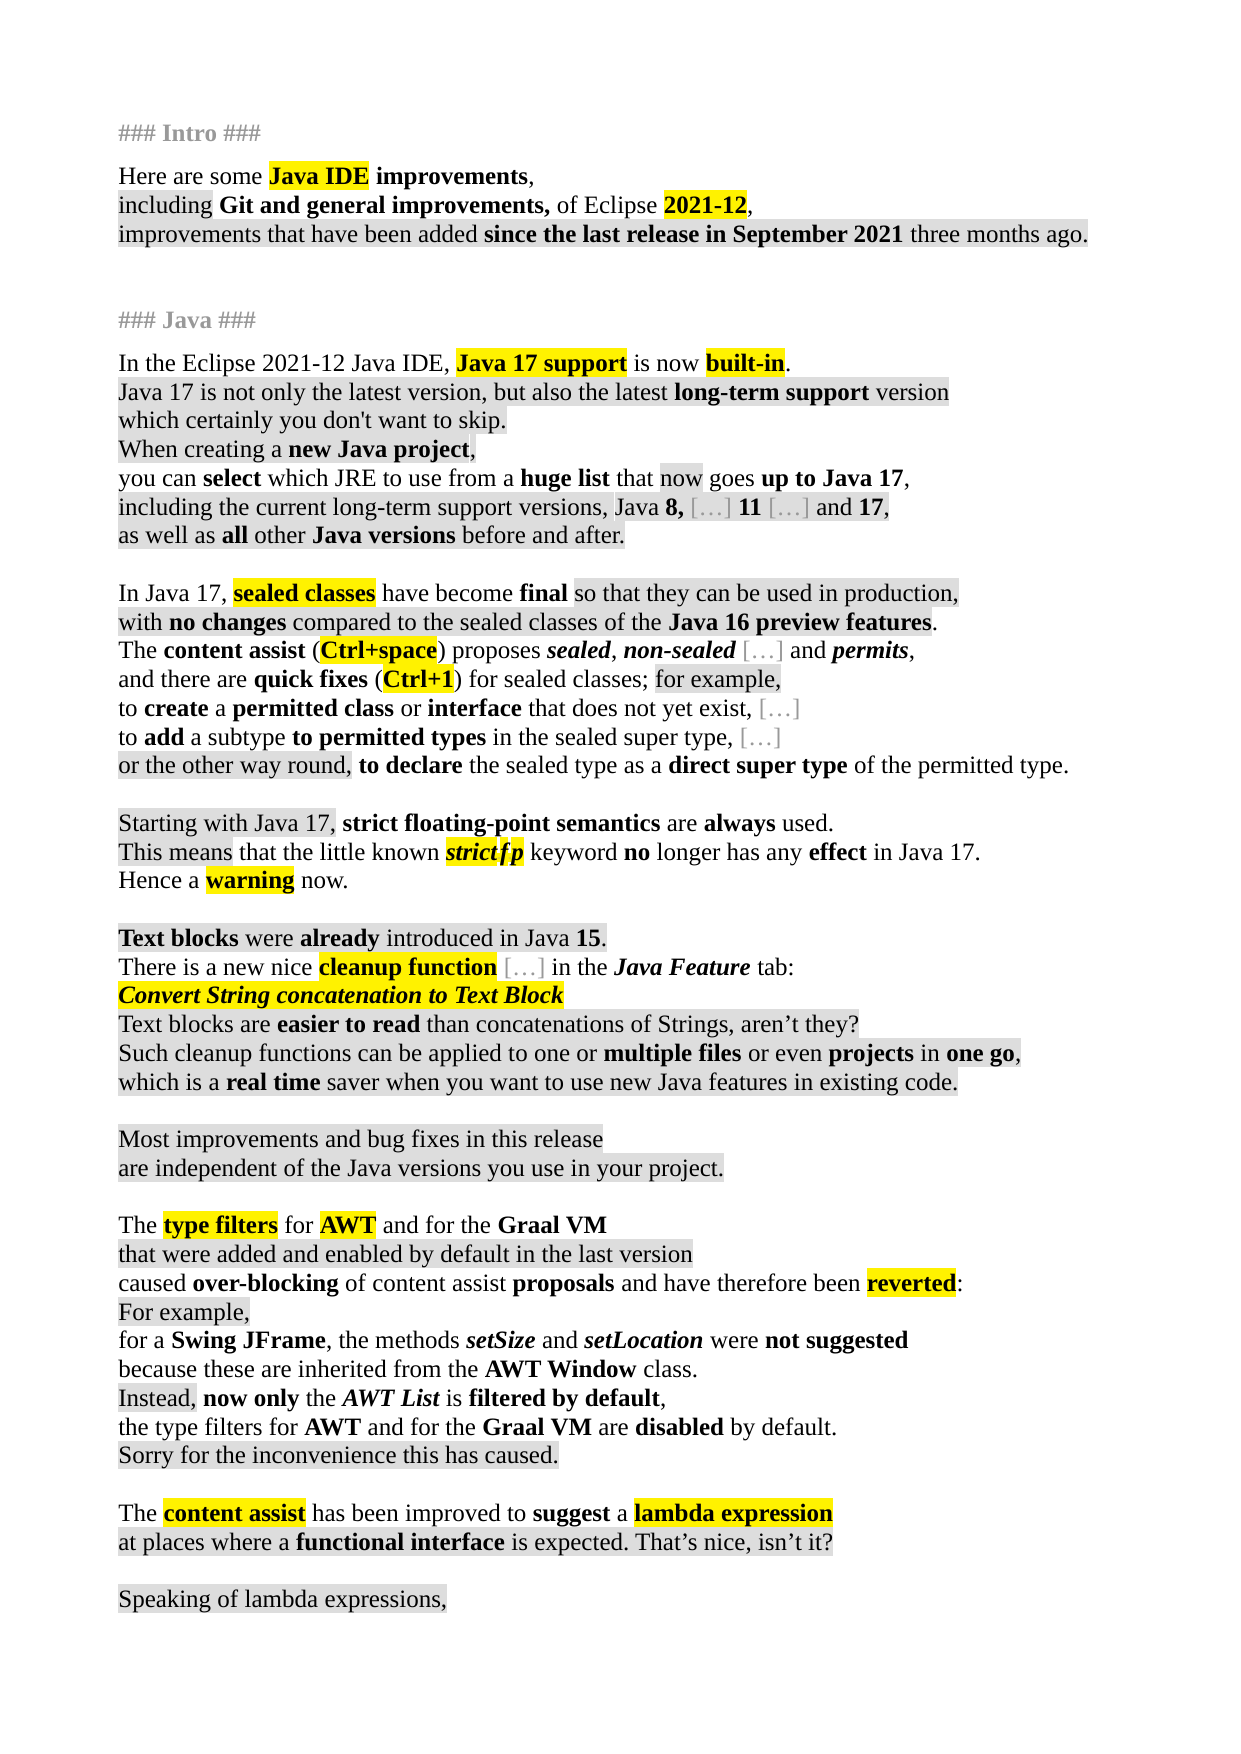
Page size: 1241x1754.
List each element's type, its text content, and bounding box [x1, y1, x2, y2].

text including Git and general improvements, of Eclipse 2021-12, [118, 190, 1122, 219]
text The content assist (Ctrl+space) proposes sealed, non-sealed […] and permits, [118, 636, 1122, 664]
text as well as all other Java versions before and after. [118, 521, 1122, 549]
text which is a real time saver when you want to use new Java features in existing code. [118, 1067, 1122, 1096]
text caused over-blocking of content assist proposals and have therefore been reverted: [118, 1268, 1122, 1297]
text Java 17 is not only the latest version, but also the latest long-term support version [118, 377, 1122, 406]
text When creating a new Java project, [118, 434, 1122, 463]
text that were added and enabled by default in the last version [118, 1239, 1122, 1268]
text Most improvements and bug fixes in this release [118, 1124, 1122, 1153]
text at places where a functional interface is expected. That’s nice, isn’t it? [118, 1527, 1122, 1556]
text In the Eclipse 2021-12 Java IDE, Java 17 support is now built-in. [118, 348, 1122, 377]
text Starting with Java 17, strict floating-point semantics are always used. [118, 808, 1122, 837]
text which certainly you don't want to skip. [118, 406, 1122, 434]
text the type filters for AWT and for the Graal VM are disabled by default. [118, 1412, 1122, 1441]
text to add a subtype to permitted types in the sealed super type, […] [118, 722, 1122, 751]
text and there are quick fixes (Ctrl+1) for sealed classes; for example, [118, 664, 1122, 693]
text Text blocks were already introduced in Java 15. [118, 923, 1122, 952]
text are independent of the Java versions you use in your project. [118, 1153, 1122, 1182]
text Such cleanup functions can be applied to one or multiple files or even projects in one go, [118, 1038, 1122, 1067]
text ### Intro ### [118, 118, 1122, 147]
text Sorry for the inconvenience this has caused. [118, 1441, 1122, 1469]
text For example, [118, 1297, 1122, 1326]
text There is a new nice cleanup function […] in the Java Feature tab: [118, 952, 1122, 981]
text ### Java ### [118, 305, 1122, 334]
text The content assist has been improved to suggest a lambda expression [118, 1498, 1122, 1527]
text with no changes compared to the sealed classes of the Java 16 preview features. [118, 607, 1122, 636]
text you can select which JRE to use from a huge list that now goes up to Java 17, [118, 463, 1122, 492]
text In Java 17, sealed classes have become final so that they can be used in production, [118, 578, 1122, 607]
text or the other way round, to declare the sealed type as a direct super type of the permitted type. [118, 751, 1122, 779]
text Speaking of lambda expressions, [118, 1584, 1122, 1613]
text Text blocks are easier to read than concatenations of Strings, aren’t they? [118, 1009, 1122, 1038]
text improvements that have been added since the last release in September 2021 three months ago. [118, 219, 1122, 247]
text for a Swing JFrame, the methods setSize and setLocation were not suggested [118, 1326, 1122, 1354]
text including the current long-term support versions, Java 8, […] 11 […] and 17, [118, 492, 1122, 521]
text to create a permitted class or interface that does not yet exist, […] [118, 693, 1122, 722]
text Hence a warning now. [118, 866, 1122, 894]
text Convert String concatenation to Text Block [118, 981, 1122, 1009]
text Instead, now only the AWT List is filtered by default, [118, 1383, 1122, 1412]
text The type filters for AWT and for the Graal VM [118, 1211, 1122, 1239]
text because these are inherited from the AWT Window class. [118, 1354, 1122, 1383]
text This means that the little known strict-f-p keyword no longer has any effect in Java 17. [118, 837, 1122, 866]
text Here are some Java IDE improvements, [118, 161, 1122, 190]
